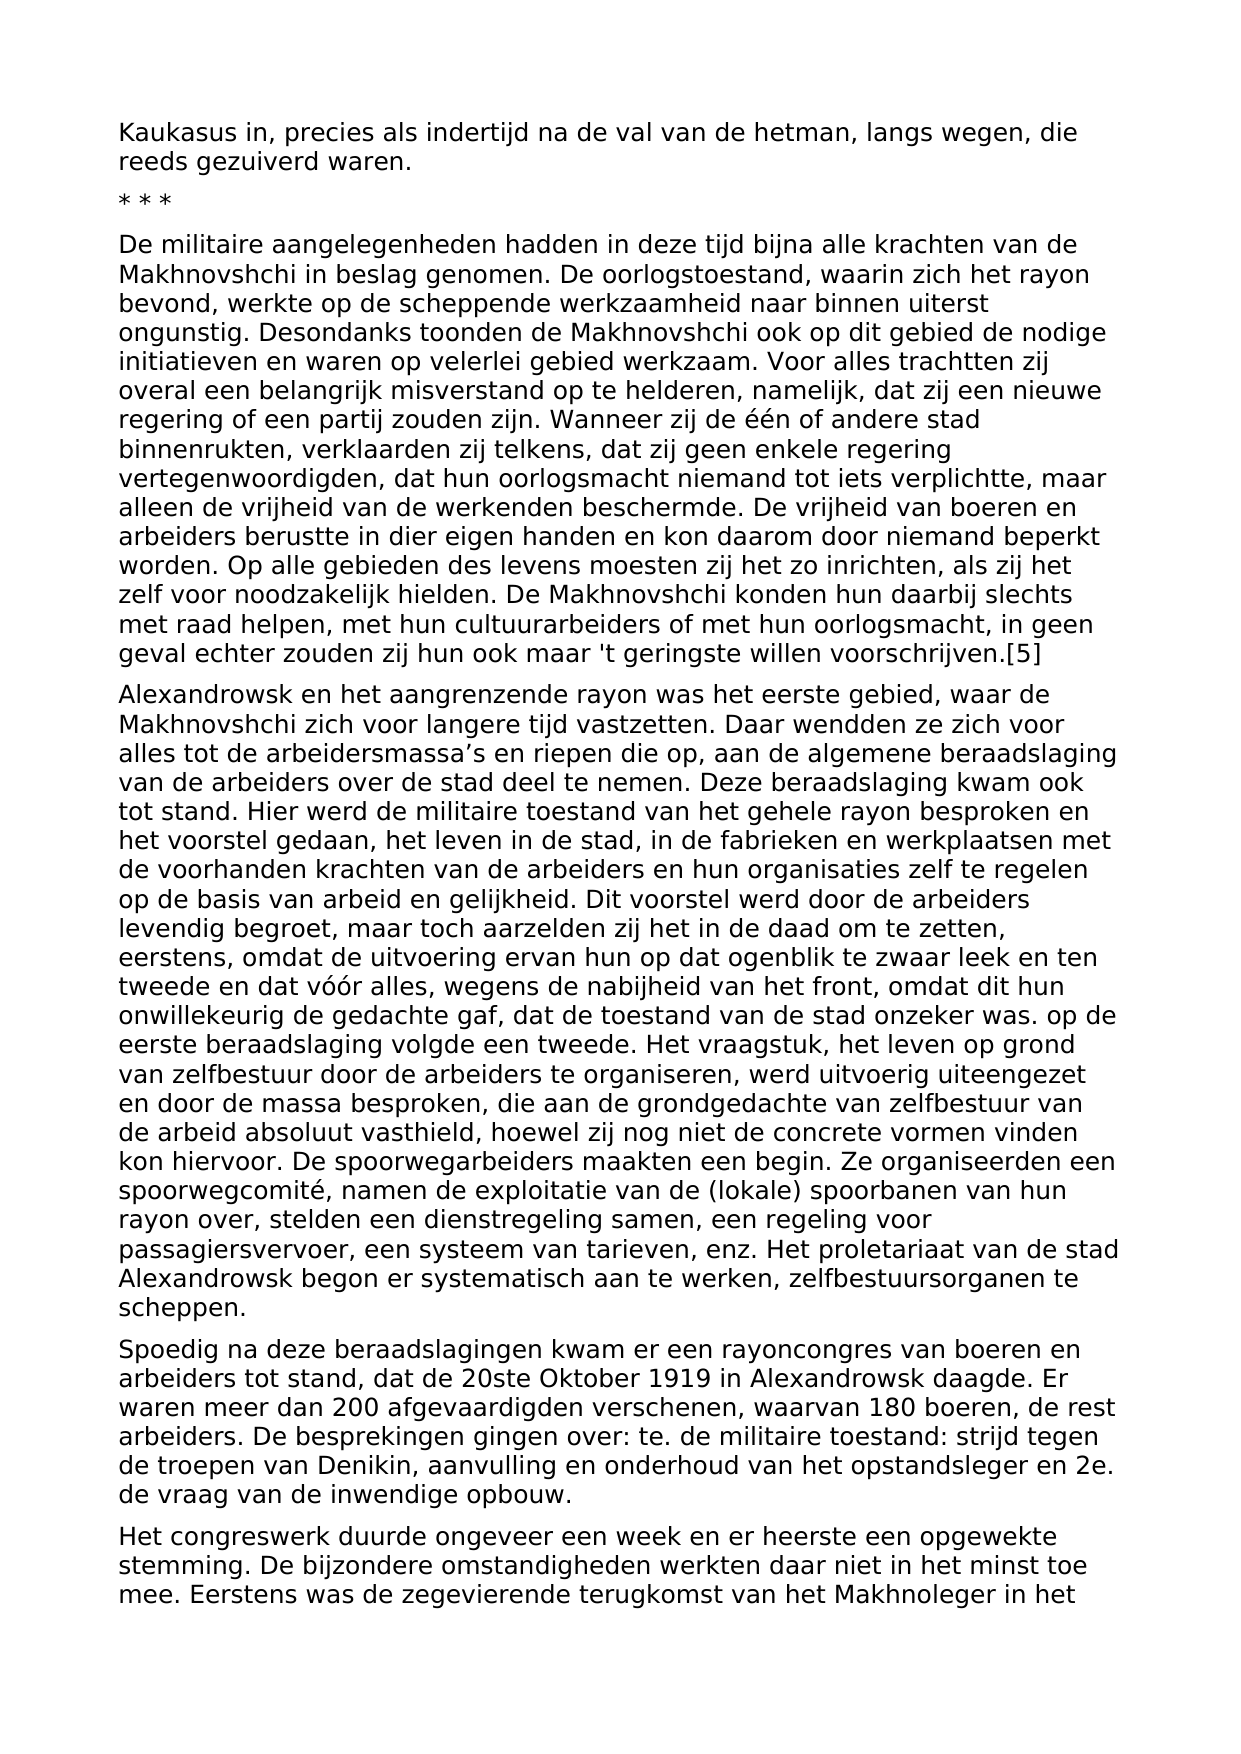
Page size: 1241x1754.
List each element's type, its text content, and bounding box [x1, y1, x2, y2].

text De militaire aangelegenheden hadden in deze tijd bijna alle krachten van de Makhnovshchi in beslag genomen. De oorlogstoestand, waarin zich het rayon bevond, werkte op de scheppende werkzaamheid naar binnen uiterst ongunstig. Desondanks toonden de Makhnovshchi ook op dit gebied de nodige initiatieven en waren op velerlei gebied werkzaam. Voor alles trachtten zij overal een belangrijk misverstand op te helderen, namelijk, dat zij een nieuwe regering of een partij zouden zijn. Wanneer zij de één of andere stad binnenrukten, verklaarden zij telkens, dat zij geen enkele regering vertegenwoordigden, dat hun oorlogsmacht niemand tot iets verplichtte, maar alleen de vrijheid van de werkenden beschermde. De vrijheid van boeren en arbeiders berustte in dier eigen handen en kon daarom door niemand beperkt worden. Op alle gebieden des levens moesten zij het zo inrichten, als zij het zelf voor noodzakelijk hielden. De Makhnovshchi konden hun daarbij slechts met raad helpen, met hun cultuurarbeiders of met hun oorlogsmacht, in geen geval echter zouden zij hun ook maar 't geringste willen voorschrijven.[5] [118, 231, 1122, 668]
text Het congreswerk duurde ongeveer een week en er heerste een opgewekte stemming. De bijzondere omstandigheden werkten daar niet in het minst toe mee. Eerstens was de zegevierende terugkomst van het Makhnoleger in het [118, 1522, 1122, 1610]
text Alexandrowsk en het aangrenzende rayon was het eerste gebied, waar de Makhnovshchi zich voor langere tijd vastzetten. Daar wendden ze zich voor alles tot de arbeidersmassa’s en riepen die op, aan de algemene beraadslaging van de arbeiders over de stad deel te nemen. Deze beraadslaging kwam ook tot stand. Hier werd de militaire toestand van het gehele rayon besproken en het voorstel gedaan, het leven in de stad, in de fabrieken en werkplaatsen met de voorhanden krachten van de arbeiders en hun organisaties zelf te regelen op de basis van arbeid en gelijkheid. Dit voorstel werd door de arbeiders levendig begroet, maar toch aarzelden zij het in de daad om te zetten, eerstens, omdat de uitvoering ervan hun op dat ogenblik te zwaar leek en ten tweede en dat vóór alles, wegens de nabijheid van het front, omdat dit hun onwillekeurig de gedachte gaf, dat de toestand van de stad onzeker was. op de eerste beraadslaging volgde een tweede. Het vraagstuk, het leven op grond van zelfbestuur door de arbeiders te organiseren, werd uitvoerig uiteengezet en door de massa besproken, die aan de grondgedachte van zelfbestuur van de arbeid absoluut vasthield, hoewel zij nog niet de concrete vormen vinden kon hiervoor. De spoorwegarbeiders maakten een begin. Ze organiseerden een spoorwegcomité, namen de exploitatie van de (lokale) spoorbanen van hun rayon over, stelden een dienstregeling samen, een regeling voor passagiersvervoer, een systeem van tarieven, enz. Het proletariaat van de stad Alexandrowsk begon er systematisch aan te werken, zelfbestuursorganen te scheppen. [118, 681, 1122, 1322]
text Kaukasus in, precies als indertijd na de val van de hetman, langs wegen, die reeds gezuiverd waren. [118, 118, 1122, 176]
text Spoedig na deze beraadslagingen kwam er een rayoncongres van boeren en arbeiders tot stand, dat de 20ste Oktober 1919 in Alexandrowsk daagde. Er waren meer dan 200 afgevaardigden verschenen, waarvan 180 boeren, de rest arbeiders. De besprekingen gingen over: te. de militaire toestand: strijd tegen de troepen van Denikin, aanvulling en onderhoud van het opstandsleger en 2e. de vraag van de inwendige opbouw. [118, 1335, 1122, 1510]
text * * * [118, 189, 1122, 218]
